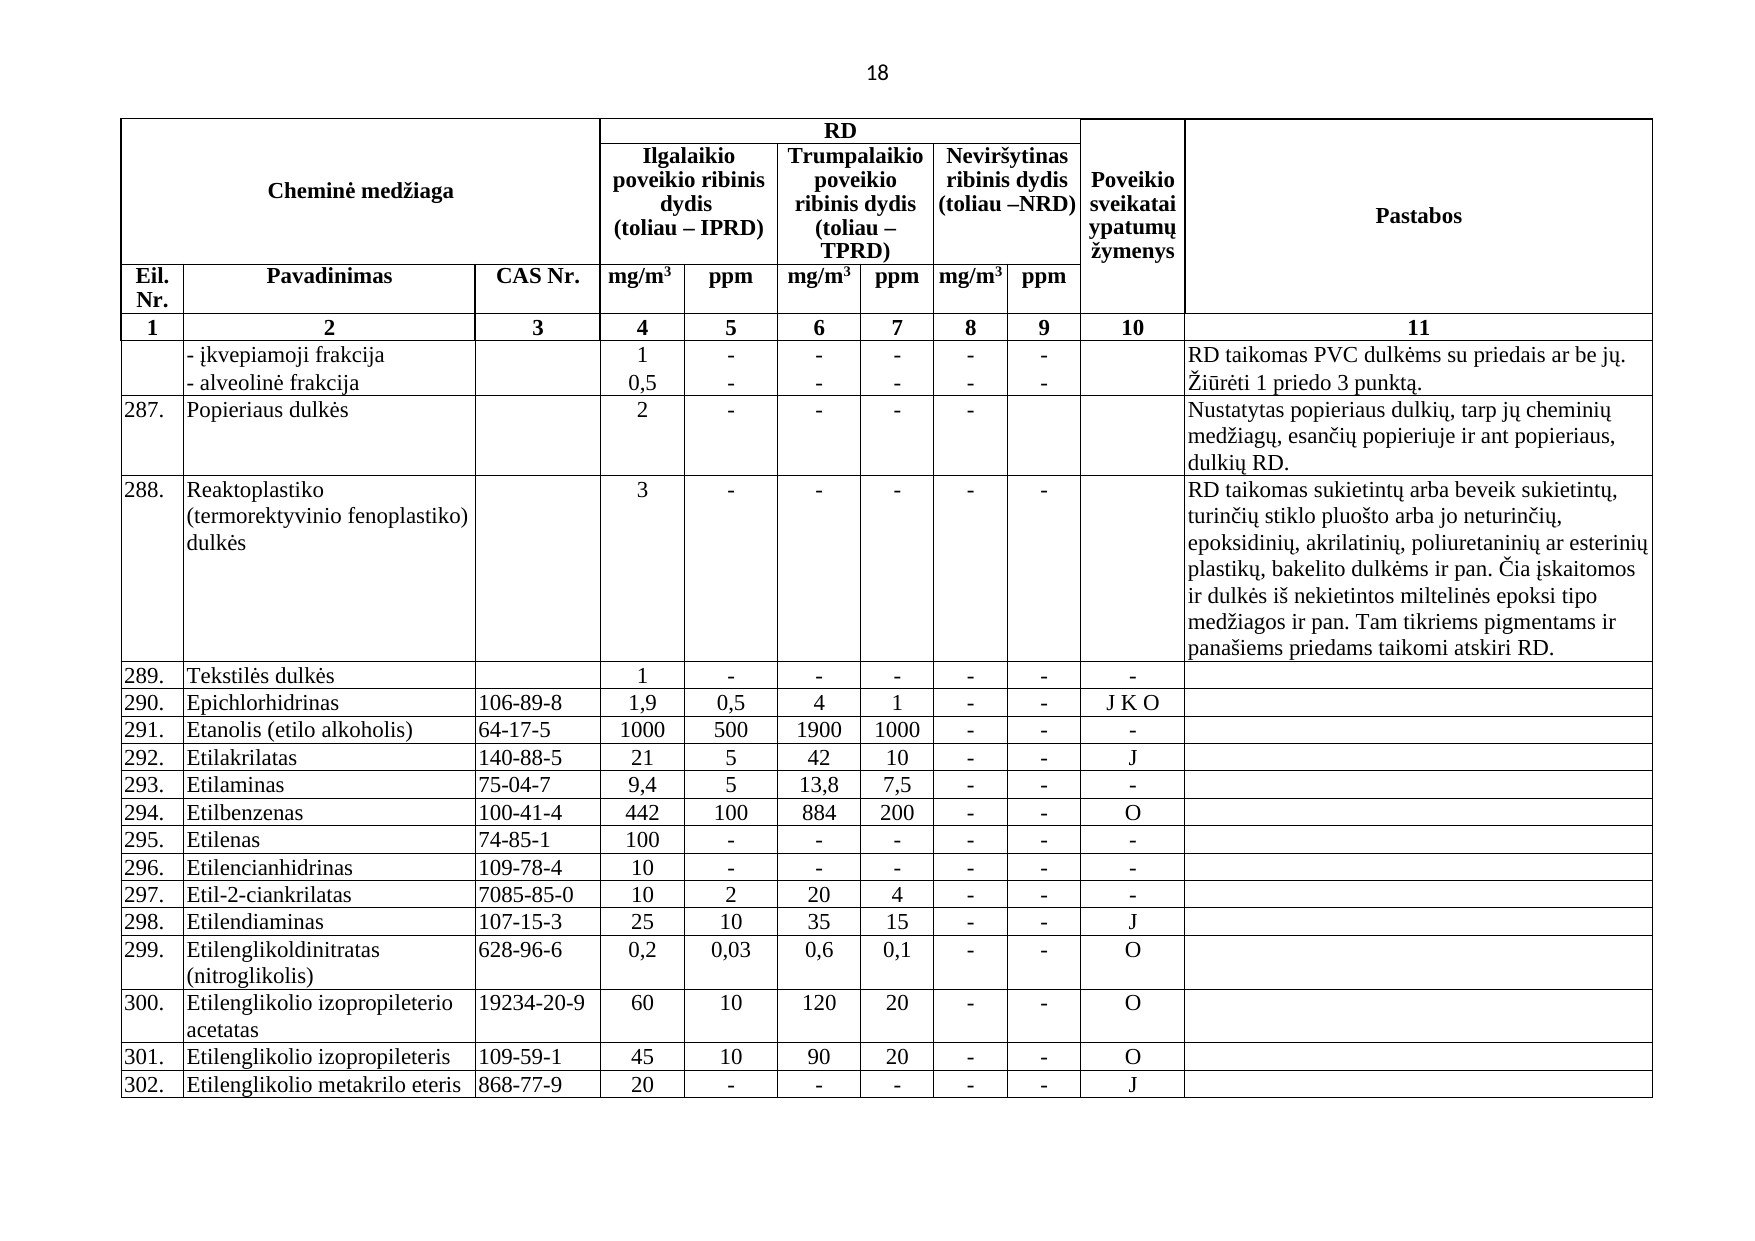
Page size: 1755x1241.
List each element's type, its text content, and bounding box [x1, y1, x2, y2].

table_cell - [861, 368, 933, 395]
table_cell Nustatytas popieriaus dulkių, tarp jų cheminių medžiagų, esančių popieriuje ir ant popieriaus, dulkių RD. [1185, 396, 1652, 475]
table_cell 9 [1008, 314, 1080, 340]
table_cell 1 [122, 314, 183, 340]
table_cell J K O [1081, 689, 1184, 716]
table_cell [476, 476, 600, 661]
table_cell 19234-20-9 [476, 990, 600, 1042]
table_cell - [685, 476, 777, 661]
table_cell - [685, 396, 777, 475]
table_cell - [1081, 854, 1184, 880]
table_cell 293. [122, 771, 183, 798]
table_cell [1185, 689, 1652, 716]
table_cell 2 [601, 396, 684, 475]
table_cell 4 [778, 689, 860, 716]
table_cell 15 [861, 908, 933, 935]
table_cell [1185, 990, 1652, 1042]
table_cell 5 [685, 314, 777, 340]
table_cell - [934, 854, 1007, 880]
table_cell 60 [601, 990, 684, 1042]
table_cell [1081, 368, 1184, 395]
table_cell - [778, 341, 860, 368]
table_cell Etilenglikoldinitratas (nitroglikolis) [184, 936, 475, 988]
table_cell Žiūrėti 1 priedo 3 punktą. [1185, 368, 1652, 395]
table_cell 288. [122, 476, 183, 661]
table_cell 200 [861, 799, 933, 825]
table_cell Etilendiaminas [184, 908, 475, 935]
table_cell O [1081, 1043, 1184, 1069]
table_cell - [685, 662, 777, 688]
table_cell mg/m3 [601, 265, 684, 312]
table_cell RD taikomas PVC dulkėms su priedais ar be jų. [1185, 341, 1652, 368]
table_cell - [685, 368, 777, 395]
table_cell Etilencianhidrinas [184, 854, 475, 880]
table_cell ppm [861, 265, 933, 312]
table_cell - [934, 826, 1007, 852]
table_cell - [1008, 990, 1080, 1042]
table_cell 299. [122, 936, 183, 988]
table_cell 10 [685, 990, 777, 1042]
table_cell 3 [601, 476, 684, 661]
table_cell 500 [685, 717, 777, 743]
table_cell CAS Nr. [476, 265, 599, 312]
table_cell 3 [476, 314, 599, 340]
table_cell Reaktoplastiko (termorektyvinio fenoplastiko) dulkės [184, 476, 475, 661]
table_cell - [934, 717, 1007, 743]
table_cell 5 [685, 744, 777, 770]
table_cell 90 [778, 1043, 860, 1069]
table_cell - [861, 854, 933, 880]
table_cell O [1081, 936, 1184, 988]
table_cell 6 [778, 314, 860, 340]
table_cell - [934, 689, 1007, 716]
table_cell Tekstilės dulkės [184, 662, 475, 688]
table_cell 0,5 [685, 689, 777, 716]
table_cell [1081, 396, 1184, 475]
table_cell ppm [685, 265, 777, 312]
table_cell [1081, 476, 1184, 661]
table_header RD [601, 119, 1080, 143]
table_cell [1185, 854, 1652, 880]
table_cell [1185, 799, 1652, 825]
table_cell Etilakrilatas [184, 744, 475, 770]
table_cell Etil-2-ciankrilatas [184, 881, 475, 907]
table_cell Etilbenzenas [184, 799, 475, 825]
table_cell 868-77-9 [476, 1071, 600, 1097]
table_cell - [861, 396, 933, 475]
table_cell mg/m3 [778, 265, 860, 312]
table_cell - [1008, 476, 1080, 661]
table_cell [1185, 826, 1652, 852]
table_cell 74-85-1 [476, 826, 600, 852]
table_cell [476, 396, 600, 475]
table_cell - [1008, 689, 1080, 716]
table_cell [1185, 744, 1652, 770]
table_cell - [1008, 854, 1080, 880]
table_cell 1 [601, 662, 684, 688]
table_cell Etilaminas [184, 771, 475, 798]
table_cell 5 [685, 771, 777, 798]
table_cell 295. [122, 826, 183, 852]
table_cell 25 [601, 908, 684, 935]
table_cell Pavadinimas [184, 265, 474, 312]
table_cell 294. [122, 799, 183, 825]
table_cell - [1081, 881, 1184, 907]
table_cell J [1081, 1071, 1184, 1097]
table_cell 0,2 [601, 936, 684, 988]
table_cell - [934, 1043, 1007, 1069]
table_cell Etanolis (etilo alkoholis) [184, 717, 475, 743]
table_header Pastabos [1186, 120, 1652, 312]
table_cell 100 [685, 799, 777, 825]
table_cell Epichlorhidrinas [184, 689, 475, 716]
table_cell 290. [122, 689, 183, 716]
table_cell 1 [861, 689, 933, 716]
table_cell 884 [778, 799, 860, 825]
table_cell 2 [184, 314, 474, 340]
table_cell 289. [122, 662, 183, 688]
table_cell - alveolinė frakcija [184, 368, 475, 395]
table_cell 2 [685, 881, 777, 907]
table_cell 302. [122, 1071, 183, 1097]
table_cell Neviršytinas ribinis dydis (toliau –NRD) [934, 144, 1080, 263]
table_cell 301. [122, 1043, 183, 1069]
table_cell 9,4 [601, 771, 684, 798]
table_cell - [861, 341, 933, 368]
table_cell - [934, 881, 1007, 907]
table_cell 300. [122, 990, 183, 1042]
table_cell 4 [601, 314, 684, 340]
table_header Cheminė medžiaga [122, 119, 599, 263]
table_cell - [685, 341, 777, 368]
table_cell 20 [778, 881, 860, 907]
table_cell - [934, 908, 1007, 935]
table_cell 7,5 [861, 771, 933, 798]
table_cell 1900 [778, 717, 860, 743]
table_cell - [934, 1071, 1007, 1097]
table_cell [1081, 341, 1184, 368]
table_cell - [934, 936, 1007, 988]
table_cell 100-41-4 [476, 799, 600, 825]
table_cell 442 [601, 799, 684, 825]
table_cell ppm [1008, 265, 1080, 312]
table_cell - [685, 1071, 777, 1097]
table_cell 0,6 [778, 936, 860, 988]
table_cell - [934, 744, 1007, 770]
table_cell - [778, 1071, 860, 1097]
table_cell 10 [1081, 314, 1184, 340]
table_cell - [934, 476, 1007, 661]
table_cell - [934, 771, 1007, 798]
table_cell - [934, 368, 1007, 395]
table_cell Popieriaus dulkės [184, 396, 475, 475]
table_cell - [778, 854, 860, 880]
table_cell - [1008, 717, 1080, 743]
table_cell [1185, 662, 1652, 688]
table_cell Trumpalaikio poveikio ribinis dydis (toliau –TPRD) [778, 144, 933, 263]
table_cell [1008, 396, 1080, 475]
table_cell Etilenas [184, 826, 475, 852]
table_cell mg/m3 [934, 265, 1007, 312]
table_cell - [1081, 717, 1184, 743]
table_cell [476, 662, 600, 688]
table_cell 140-88-5 [476, 744, 600, 770]
table_cell - [1008, 1071, 1080, 1097]
table_cell - [1008, 662, 1080, 688]
table_cell [1185, 1043, 1652, 1069]
table_cell 1,9 [601, 689, 684, 716]
table_cell 21 [601, 744, 684, 770]
table_cell 287. [122, 396, 183, 475]
table_cell [1185, 936, 1652, 988]
table_cell [1185, 717, 1652, 743]
table_cell 297. [122, 881, 183, 907]
table_cell 4 [861, 881, 933, 907]
table_cell - [1008, 368, 1080, 395]
table_cell RD taikomas sukietintų arba beveik sukietintų, turinčių stiklo pluošto arba jo neturinčių, epoksidinių, akrilatinių, poliuretaninių ar esterinių plastikų, bakelito dulkėms ir pan. Čia įskaitomos ir dulkės iš nekietintos miltelinės epoksi tipo medžiagos ir pan. Tam tikriems pigmentams ir panašiems priedams taikomi atskiri RD. [1185, 476, 1652, 661]
table_cell 100 [601, 826, 684, 852]
table_cell [1185, 1071, 1652, 1097]
table_cell Etilenglikolio izopropileterio acetatas [184, 990, 475, 1042]
table_cell - įkvepiamoji frakcija [184, 341, 475, 368]
table_cell 42 [778, 744, 860, 770]
table_cell 106-89-8 [476, 689, 600, 716]
table_cell 75-04-7 [476, 771, 600, 798]
table_cell 1000 [601, 717, 684, 743]
table_cell 45 [601, 1043, 684, 1069]
table_cell 20 [601, 1071, 684, 1097]
table_cell - [778, 662, 860, 688]
table_cell - [1008, 799, 1080, 825]
table_cell 35 [778, 908, 860, 935]
table_cell - [1008, 936, 1080, 988]
table_cell - [934, 662, 1007, 688]
table_cell - [861, 476, 933, 661]
table_cell - [934, 799, 1007, 825]
table_cell [1185, 881, 1652, 907]
table_cell Etilenglikolio izopropileteris [184, 1043, 475, 1069]
table_cell 109-78-4 [476, 854, 600, 880]
table_cell - [1008, 826, 1080, 852]
table_cell Ilgalaikio poveikio ribinis dydis (toliau – IPRD) [601, 144, 777, 263]
table_cell - [934, 341, 1007, 368]
table_cell [1185, 771, 1652, 798]
table_cell [122, 341, 183, 395]
table_cell - [1008, 744, 1080, 770]
table_cell 296. [122, 854, 183, 880]
table_cell 120 [778, 990, 860, 1042]
table_cell 10 [861, 744, 933, 770]
table_cell 10 [685, 908, 777, 935]
table_cell - [934, 396, 1007, 475]
table_cell 8 [934, 314, 1007, 340]
table_cell - [685, 854, 777, 880]
table_cell - [861, 826, 933, 852]
table_cell 20 [861, 990, 933, 1042]
table_cell - [1081, 826, 1184, 852]
table_cell 1000 [861, 717, 933, 743]
table_cell [476, 341, 600, 395]
table_cell 10 [685, 1043, 777, 1069]
table_cell - [861, 1071, 933, 1097]
table_cell 64-17-5 [476, 717, 600, 743]
table_cell - [778, 476, 860, 661]
table_cell 292. [122, 744, 183, 770]
table_cell 0,5 [601, 368, 684, 395]
table_cell - [1008, 771, 1080, 798]
table_cell 7 [861, 314, 933, 340]
table_cell 1 [601, 341, 684, 368]
table_cell - [1081, 771, 1184, 798]
table_cell - [1008, 1043, 1080, 1069]
table_cell 0,03 [685, 936, 777, 988]
table_cell 13,8 [778, 771, 860, 798]
table_cell O [1081, 799, 1184, 825]
table_cell - [1008, 908, 1080, 935]
table_cell 10 [601, 881, 684, 907]
table_cell 109-59-1 [476, 1043, 600, 1069]
table_cell 10 [601, 854, 684, 880]
table_cell 0,1 [861, 936, 933, 988]
table_cell - [1008, 341, 1080, 368]
table_cell 11 [1185, 314, 1652, 340]
table_cell O [1081, 990, 1184, 1042]
table_cell - [861, 662, 933, 688]
table_cell 291. [122, 717, 183, 743]
table_cell - [1008, 881, 1080, 907]
table_cell - [778, 826, 860, 852]
table_cell 107-15-3 [476, 908, 600, 935]
table_cell - [685, 826, 777, 852]
table_cell [1185, 908, 1652, 935]
table_cell - [934, 990, 1007, 1042]
table_cell J [1081, 744, 1184, 770]
table_cell 7085-85-0 [476, 881, 600, 907]
table_header Poveikio sveikatai ypatumų žymenys [1081, 120, 1184, 312]
table_cell - [1081, 662, 1184, 688]
table_cell Etilenglikolio metakrilo eteris [184, 1071, 475, 1097]
table_cell - [778, 368, 860, 395]
table_cell 20 [861, 1043, 933, 1069]
table_cell J [1081, 908, 1184, 935]
table_cell - [778, 396, 860, 475]
table_cell 628-96-6 [476, 936, 600, 988]
table_cell Eil. Nr. [122, 265, 183, 312]
table_cell 298. [122, 908, 183, 935]
